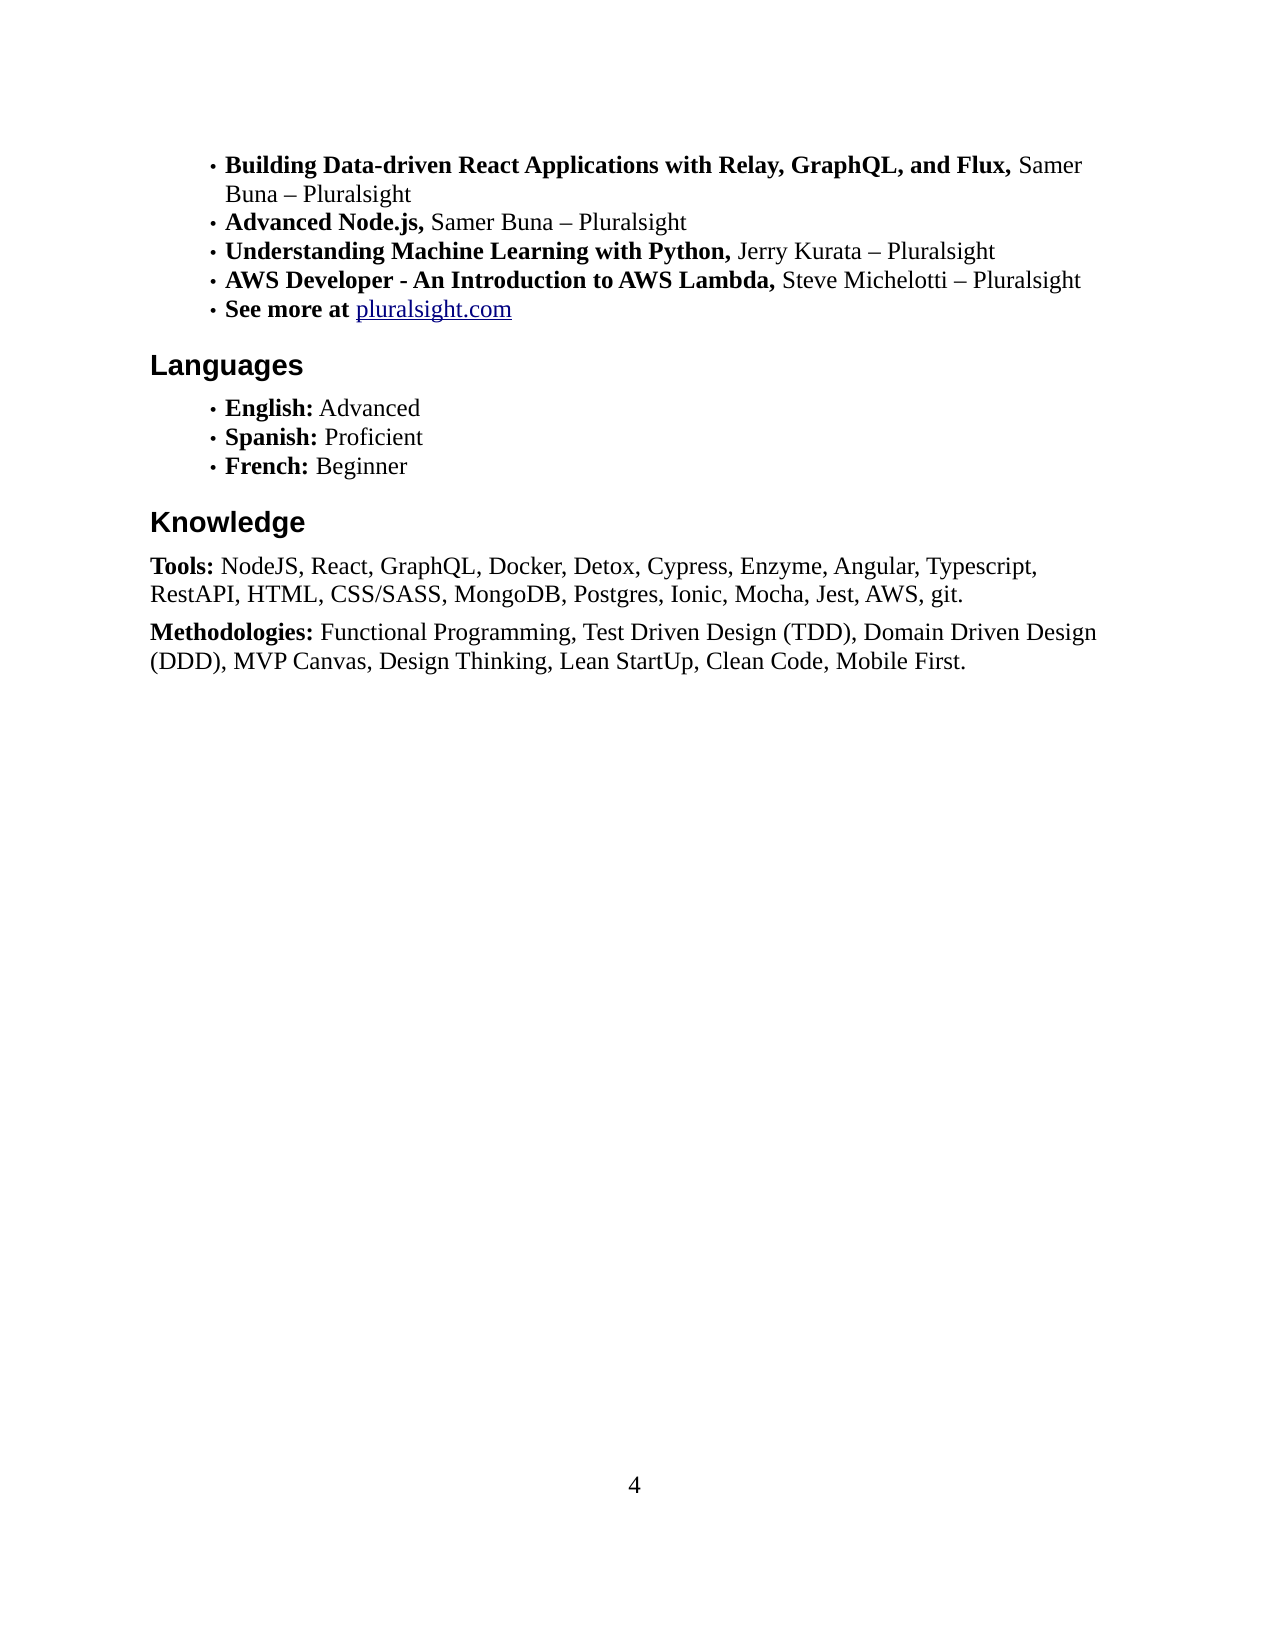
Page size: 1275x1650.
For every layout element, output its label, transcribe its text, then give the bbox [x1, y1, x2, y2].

list French: Beginner [210, 451, 1125, 480]
text Tools: NodeJS, React, GraphQL, Docker, Detox, Cypress, Enzyme, Angular, Typescript, RestAPI, HTML, CSS/SASS, MongoDB, Postgres, Ionic, Mocha, Jest, AWS, git. [150, 551, 1125, 608]
list English: Advanced [210, 393, 1125, 422]
list Understanding Machine Learning with Python, Jerry Kurata – Pluralsight [210, 236, 1125, 265]
list AWS Developer - An Introduction to AWS Lambda, Steve Michelotti – Pluralsight [210, 265, 1125, 294]
subtitle Knowledge [150, 505, 1125, 538]
list Spanish: Proficient [210, 422, 1125, 451]
list See more at pluralsight.com [210, 294, 1125, 322]
list Advanced Node.js, Samer Buna – Pluralsight [210, 207, 1125, 236]
text Methodologies: Functional Programming, Test Driven Design (TDD), Domain Driven Design (DDD), MVP Canvas, Design Thinking, Lean StartUp, Clean Code, Mobile First. [150, 617, 1125, 675]
subtitle Languages [150, 347, 1125, 381]
list Building Data-driven React Applications with Relay, GraphQL, and Flux, Samer Buna – Pluralsight [210, 150, 1125, 207]
